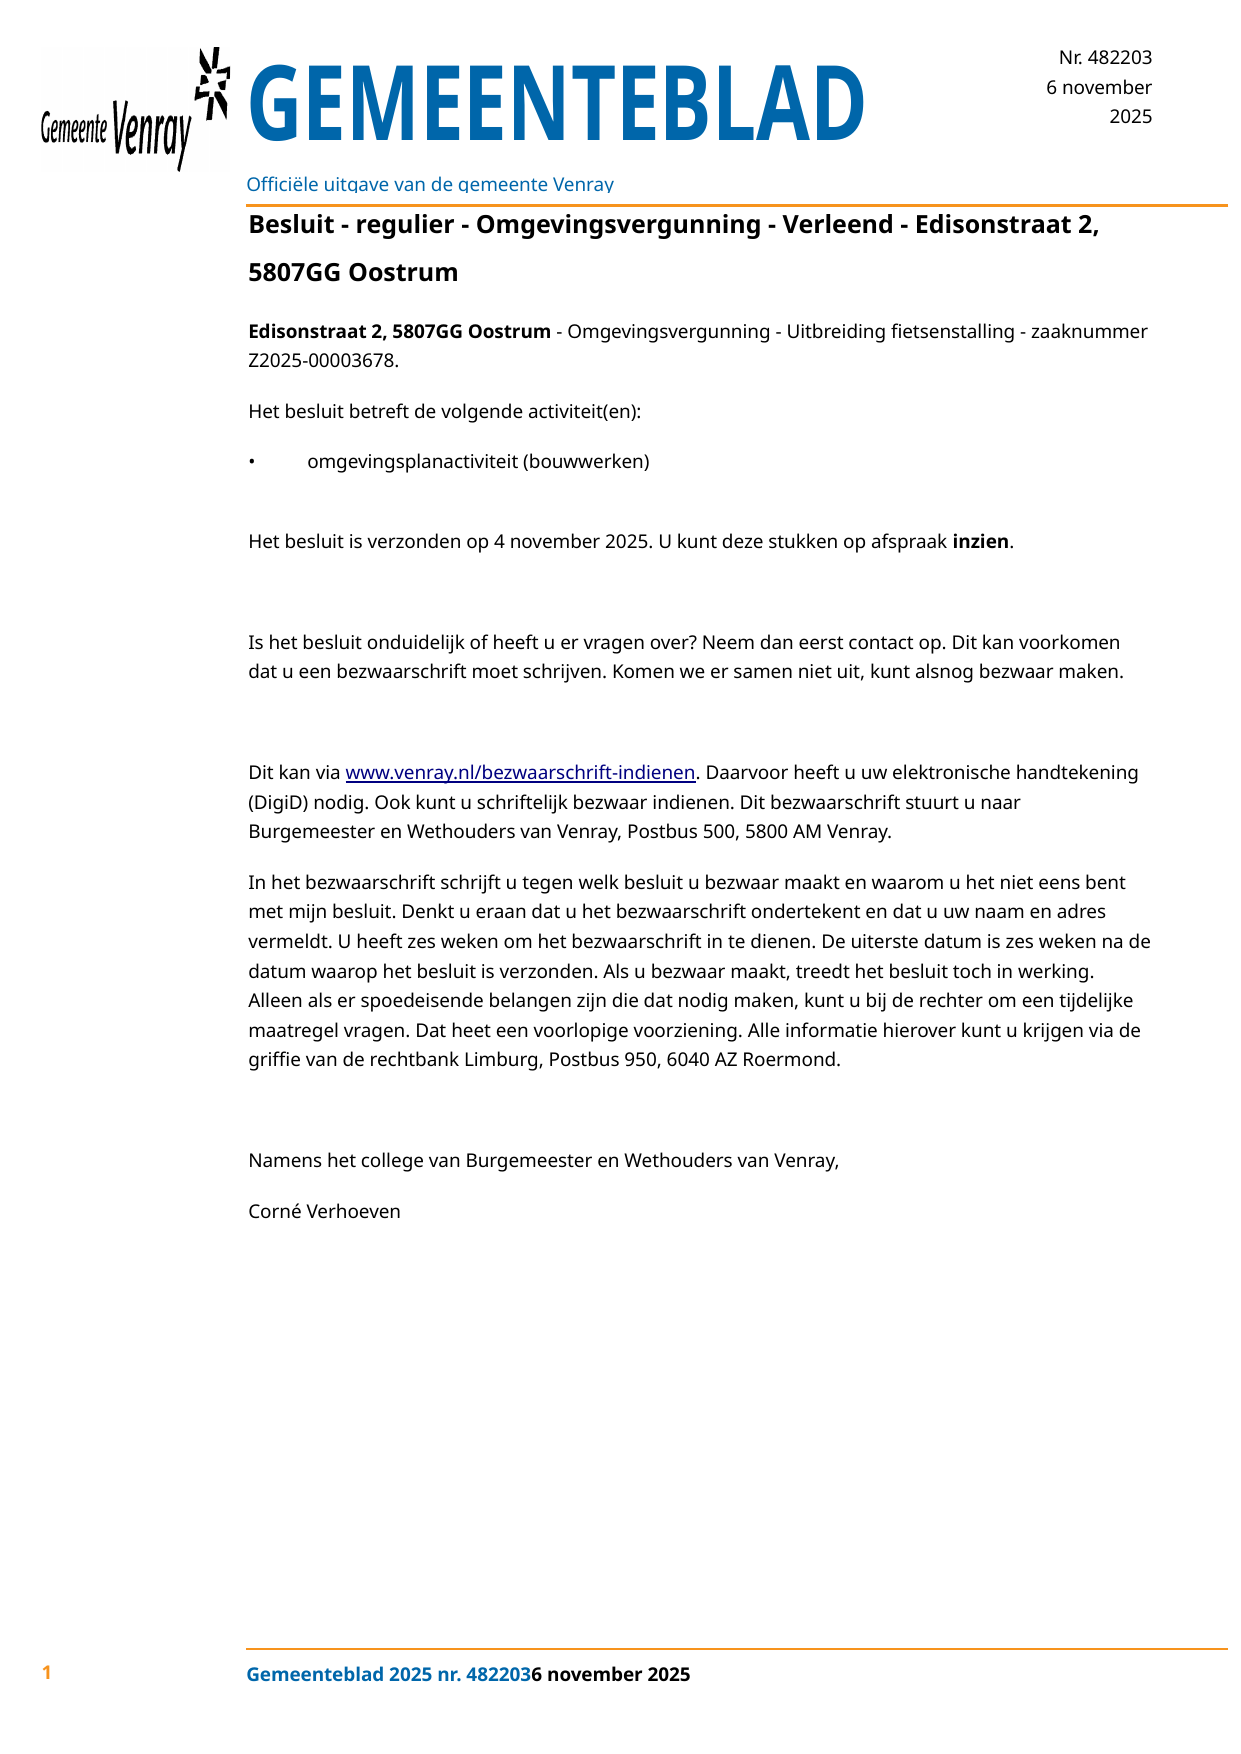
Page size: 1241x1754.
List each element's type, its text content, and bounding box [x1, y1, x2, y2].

text Corné Verhoeven [248, 1198, 1152, 1224]
list omgevingsplanactiviteit (bouwwerken) [248, 448, 1152, 474]
text Besluit - regulier - Omgevingsvergunning - Verleend - Edisonstraat 2, 5807GG Oostrum [248, 207, 1152, 288]
text Dit kan via www.venray.nl/bezwaarschrift-indienen. Daarvoor heeft u uw elektronische handtekening (DigiD) nodig. Ook kunt u schriftelijk bezwaar indienen. Dit bezwaarschrift stuurt u naar Burgemeester en Wethouders van Venray, Postbus 500, 5800 AM Venray. [248, 759, 1152, 844]
text Is het besluit onduidelijk of heeft u er vragen over? Neem dan eerst contact op. Dit kan voorkomen dat u een bezwaarschrift moet schrijven. Komen we er samen niet uit, kunt alsnog bezwaar maken. [248, 629, 1152, 684]
text Edisonstraat 2, 5807GG Oostrum - Omgevingsvergunning - Uitbreiding fietsenstalling - zaaknummer Z2025-00003678. [248, 318, 1152, 373]
text Het besluit betreft de volgende activiteit(en): [248, 398, 1152, 424]
text Namens het college van Burgemeester en Wethouders van Venray, [248, 1147, 1152, 1173]
text In het bezwaarschrift schrijft u tegen welk besluit u bezwaar maakt en waarom u het niet eens bent met mijn besluit. Denkt u eraan dat u het bezwaarschrift ondertekent en dat u uw naam en adres vermeldt. U heeft zes weken om het bezwaarschrift in te dienen. De uiterste datum is zes weken na de datum waarop het besluit is verzonden. Als u bezwaar maakt, treedt het besluit toch in werking. Alleen als er spoedeisende belangen zijn die dat nodig maken, kunt u bij de rechter om een tijdelijke maatregel vragen. Dat heet een voorlopige voorziening. Alle informatie hierover kunt u krijgen via de griffie van de rechtbank Limburg, Postbus 950, 6040 AZ Roermond. [248, 869, 1152, 1072]
text Het besluit is verzonden op 4 november 2025. U kunt deze stukken op afspraak inzien. [248, 528, 1152, 554]
picture [41, 47, 231, 172]
